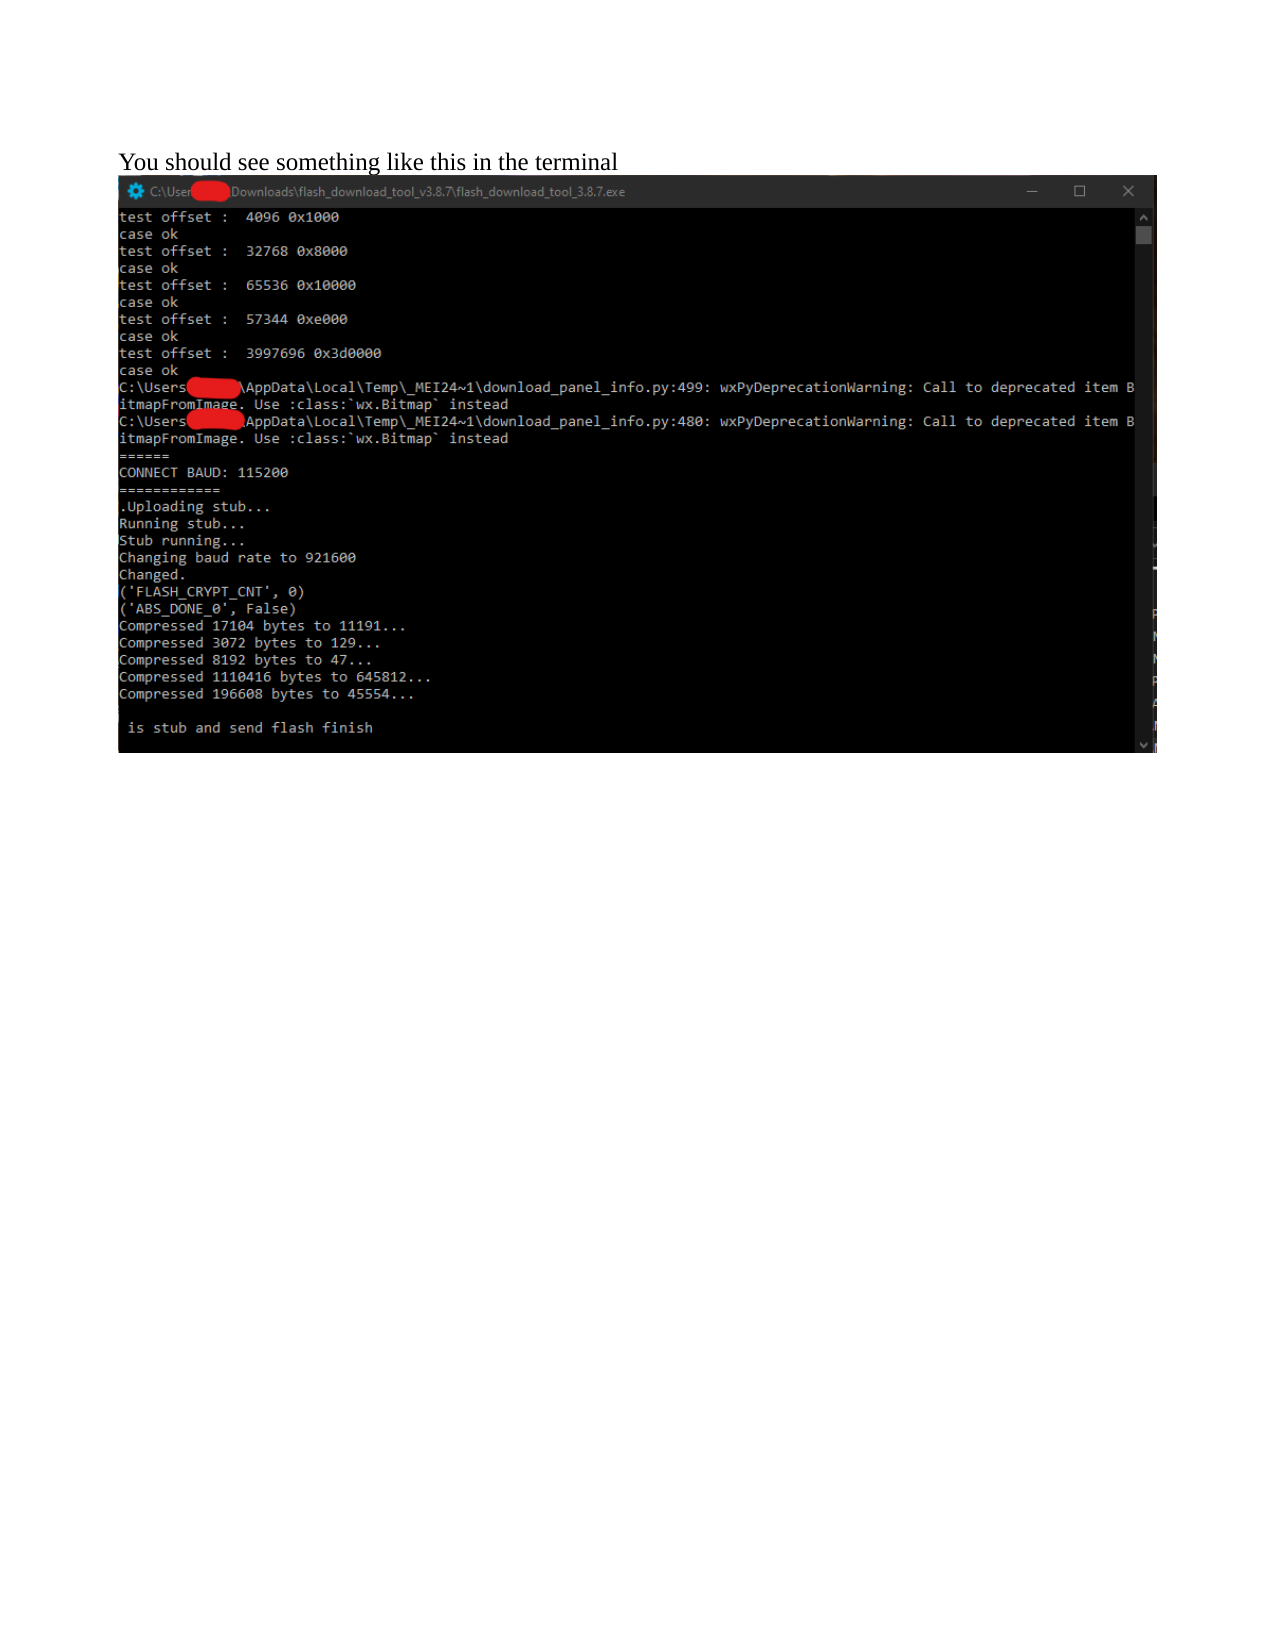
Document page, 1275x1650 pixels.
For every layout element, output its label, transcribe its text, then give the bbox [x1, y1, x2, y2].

text You should see something like this in the terminal [118, 147, 1157, 175]
